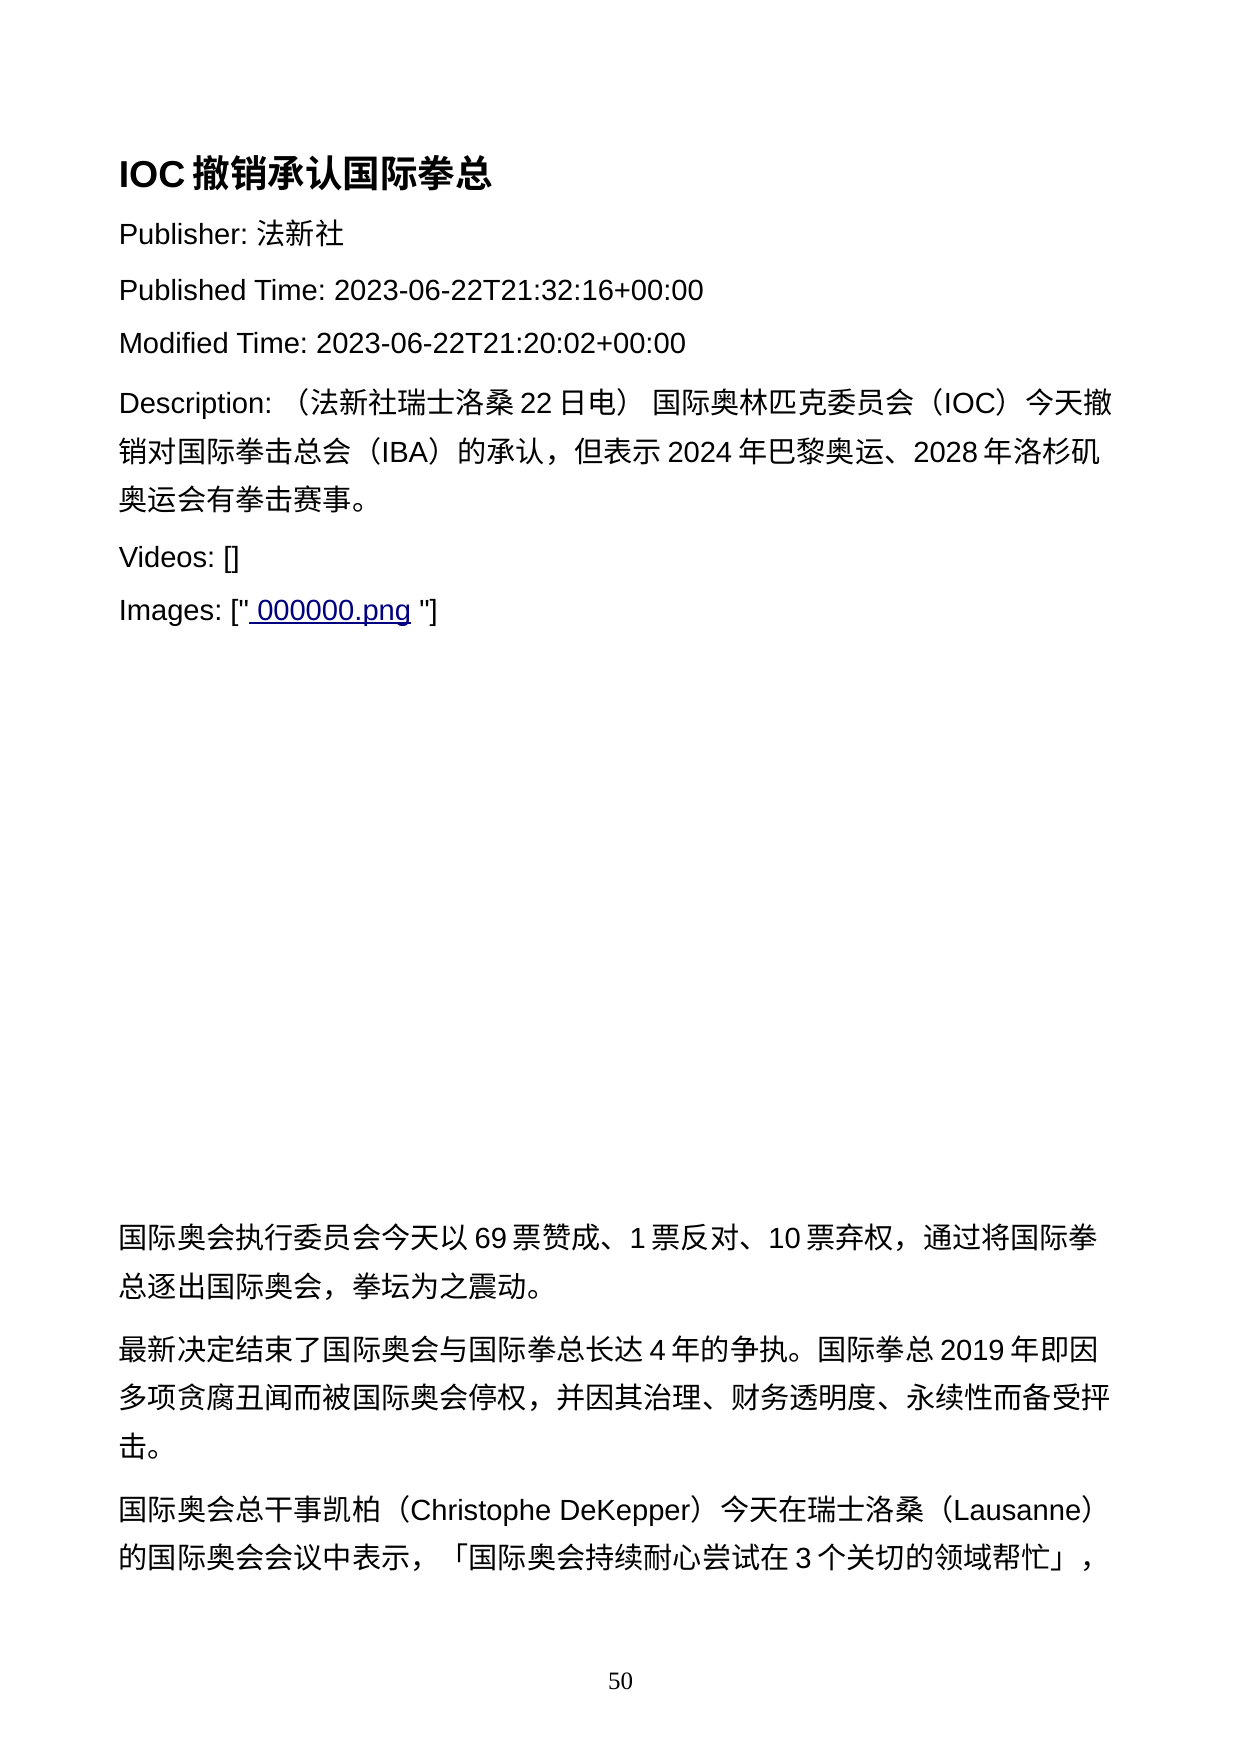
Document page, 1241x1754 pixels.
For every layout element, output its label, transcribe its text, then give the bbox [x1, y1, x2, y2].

text 最新决定结束了国际奥会与国际拳总长达4年的争执。国际拳总2019年即因多项贪腐丑闻而被国际奥会停权，并因其治理、财务透明度、永续性而备受抨击。 [118, 1326, 1122, 1466]
text Publisher: 法新社 [118, 210, 1122, 253]
text Published Time: 2023-06-22T21:32:16+00:00 [118, 273, 1122, 307]
text Videos: [] [118, 540, 1122, 573]
text 国际奥会总干事凯柏（Christophe DeKepper）今天在瑞士洛桑（Lausanne）的国际奥会会议中表示，「国际奥会持续耐心尝试在3个关切的领域帮忙」， [118, 1486, 1122, 1577]
text Description: （法新社瑞士洛桑22日电） 国际奥林匹克委员会（IOC）今天撤销对国际拳击总会（IBA）的承认，但表示2024年巴黎奥运、2028年洛杉矶奥运会有拳击赛事。 [118, 380, 1122, 519]
text 国际奥会执行委员会今天以69票赞成、1票反对、10票弃权，通过将国际拳总逐出国际奥会，拳坛为之震动。 [118, 1214, 1122, 1305]
text Images: [" 000000.png "] [118, 593, 1122, 627]
text Modified Time: 2023-06-22T21:20:02+00:00 [118, 327, 1122, 360]
subtitle IOC撤销承认国际拳总 [118, 143, 1122, 198]
